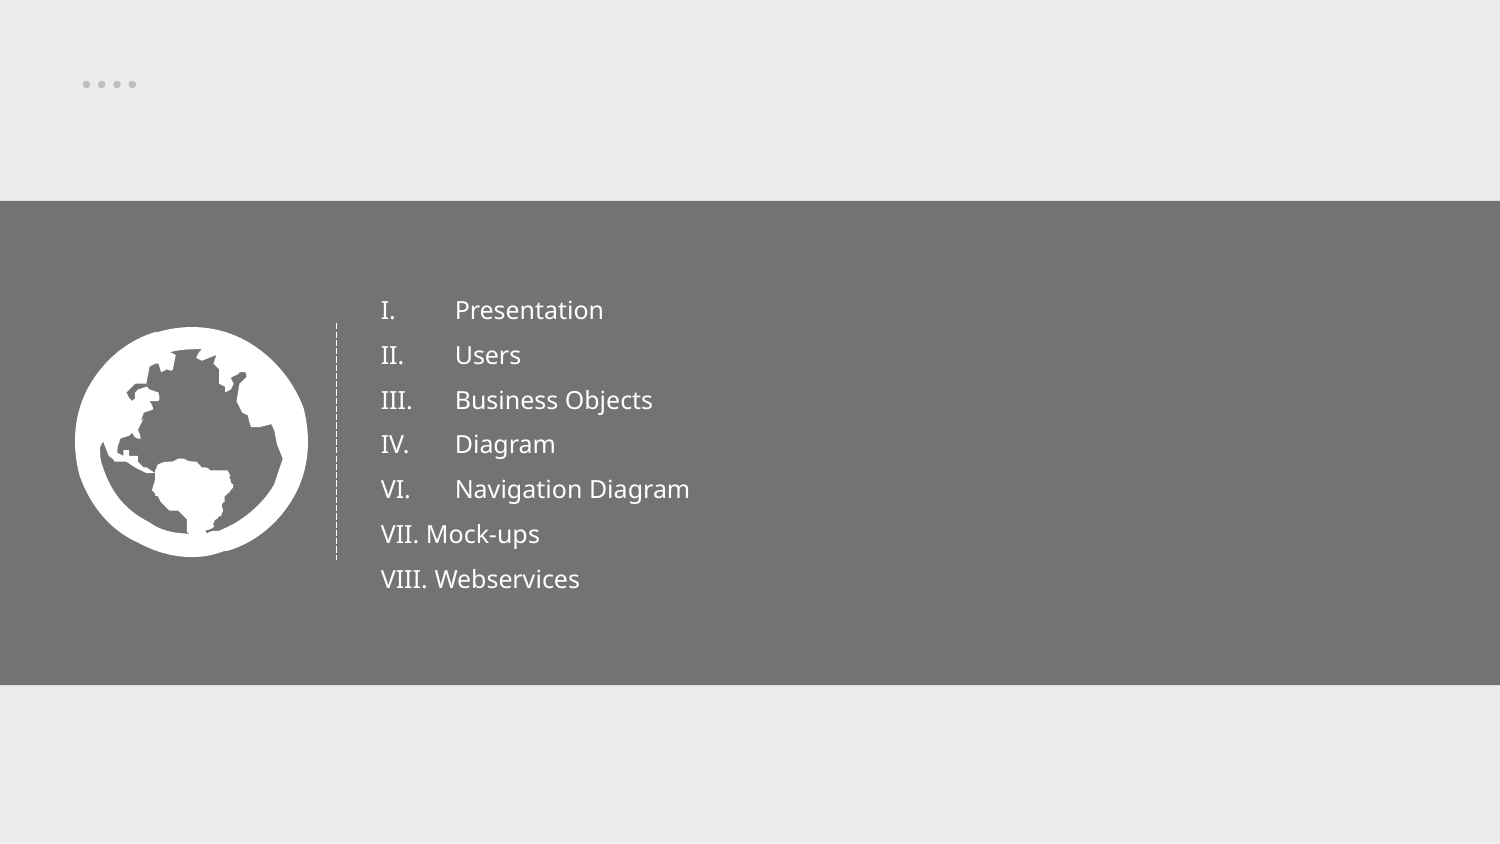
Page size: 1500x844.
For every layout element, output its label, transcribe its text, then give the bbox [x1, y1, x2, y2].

text_box I. Presentation II. Users III. Business Objects IV. Diagram VI. Navigation Diagram VII. Mock-ups VIII. Webservices [366, 242, 1382, 602]
text_box [0, 200, 1500, 686]
